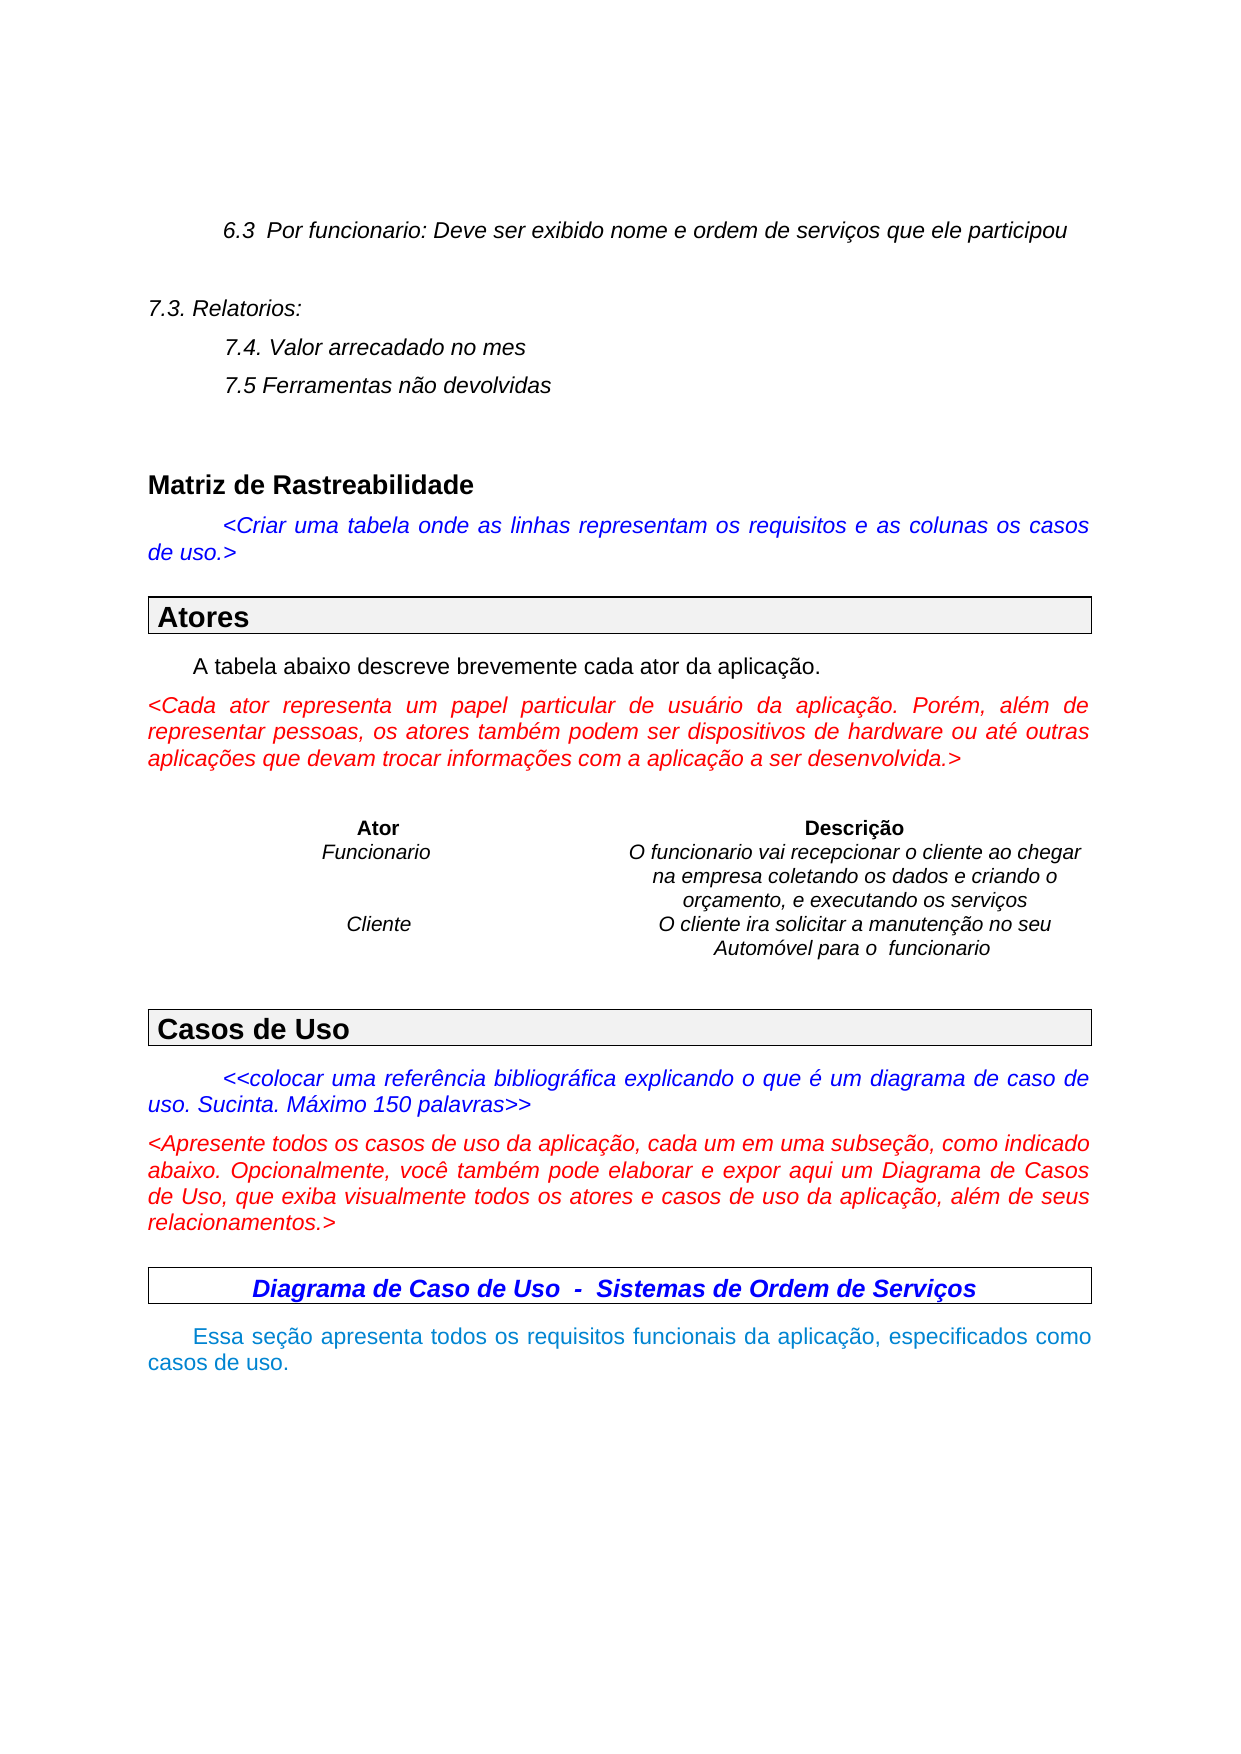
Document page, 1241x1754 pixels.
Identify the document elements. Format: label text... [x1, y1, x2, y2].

list Por funcionario: Deve ser exibido nome e ordem de serviços que ele participou [223, 217, 1092, 243]
table_cell O funcionario vai recepcionar o cliente ao chegar na empresa coletando os dados e criando o orçamento, e executando os serviços [616, 840, 1092, 912]
text 7.5 Ferramentas não devolvidas [148, 372, 1092, 399]
text 7.3. Relatorios: [148, 294, 1092, 321]
subtitle Matriz de Rastreabilidade [148, 469, 1092, 500]
table_header Ator [140, 816, 616, 840]
text <<colocar uma referência bibliográfica explicando o que é um diagrama de caso de uso. Sucinta. Máximo 150 palavras>> [148, 1065, 1092, 1118]
subtitle Casos de Uso [149, 1010, 1091, 1045]
table_header Descrição [616, 816, 1092, 840]
table_cell [616, 960, 1092, 984]
text <Criar uma tabela onde as linhas representam os requisitos e as colunas os casos de uso.> [148, 512, 1092, 565]
table_cell O cliente ira solicitar a manutenção no seu Automóvel para o funcionario [616, 912, 1092, 960]
table_cell Funcionario [140, 840, 616, 912]
text 7.4. Valor arrecadado no mes [148, 333, 1092, 360]
table_cell Cliente [140, 912, 616, 960]
text Diagrama de Caso de Uso - Sistemas de Ordem de Serviços [149, 1268, 1091, 1303]
text <Cada ator representa um papel particular de usuário da aplicação. Porém, além de representar pessoas, os atores também podem ser dispositivos de hardware ou até outras aplicações que devam trocar informações com a aplicação a ser desenvolvida.> [148, 692, 1092, 771]
subtitle Atores [149, 598, 1091, 633]
table_cell [140, 960, 616, 984]
text <Apresente todos os casos de uso da aplicação, cada um em uma subseção, como indicado abaixo. Opcionalmente, você também pode elaborar e expor aqui um Diagrama de Casos de Uso, que exiba visualmente todos os atores e casos de uso da aplicação, além de seus relacionamentos.> [148, 1130, 1092, 1236]
text A tabela abaixo descreve brevemente cada ator da aplicação. [148, 653, 1092, 679]
text Essa seção apresenta todos os requisitos funcionais da aplicação, especificados como casos de uso. [148, 1323, 1092, 1376]
